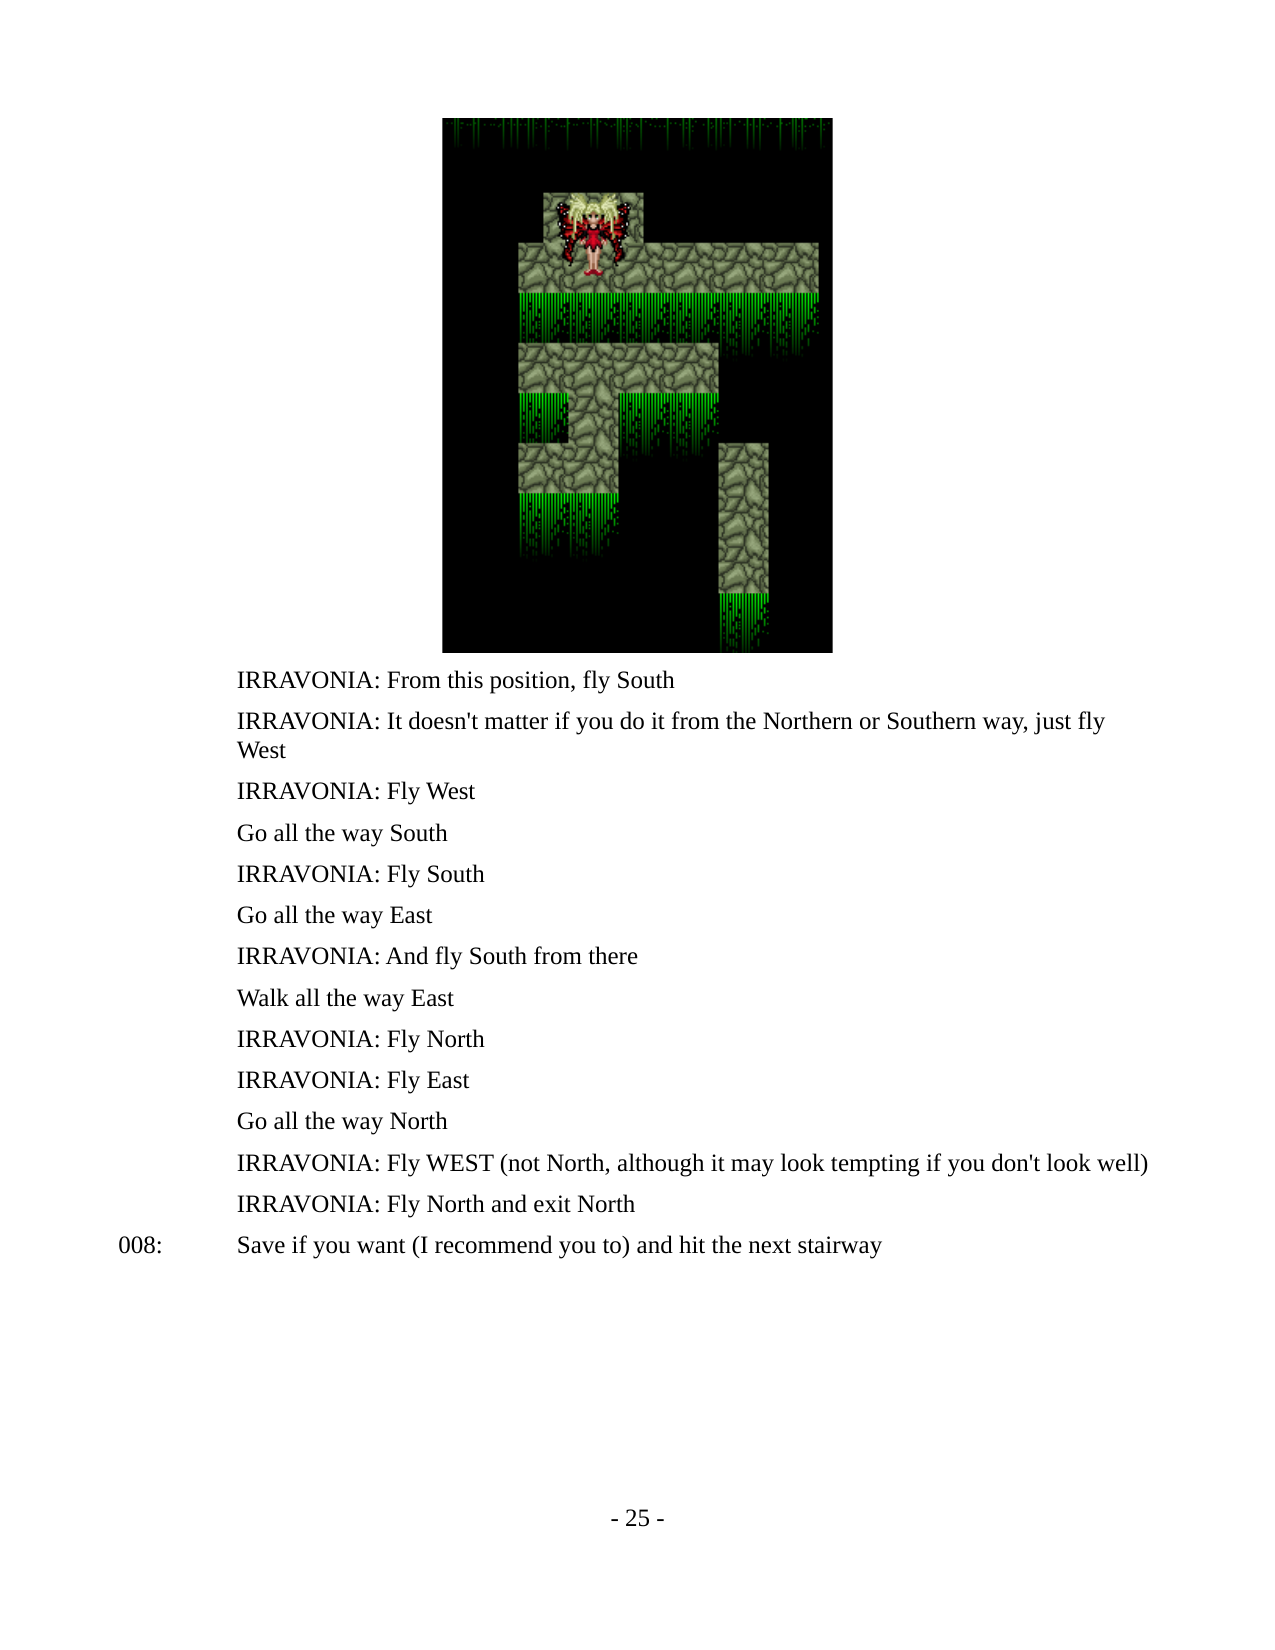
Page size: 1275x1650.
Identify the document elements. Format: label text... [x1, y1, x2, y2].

text IRRAVONIA: Fly East [118, 1065, 1157, 1094]
text Go all the way North [118, 1106, 1157, 1135]
picture [442, 118, 833, 653]
text IRRAVONIA: It doesn't matter if you do it from the Northern or Southern way, just fly West [118, 706, 1157, 764]
text IRRAVONIA: Fly West [118, 776, 1157, 805]
text IRRAVONIA: From this position, fly South [118, 665, 1157, 694]
text IRRAVONIA: And fly South from there [118, 941, 1157, 970]
text IRRAVONIA: Fly South [118, 859, 1157, 888]
text IRRAVONIA: Fly WEST (not North, although it may look tempting if you don't look well) [118, 1148, 1157, 1176]
text Go all the way South [118, 818, 1157, 846]
text Walk all the way East [118, 983, 1157, 1011]
text IRRAVONIA: Fly North [118, 1024, 1157, 1053]
text Go all the way East [118, 900, 1157, 929]
text IRRAVONIA: Fly North and exit North [118, 1189, 1157, 1218]
text 008: Save if you want (I recommend you to) and hit the next stairway [118, 1230, 1157, 1259]
